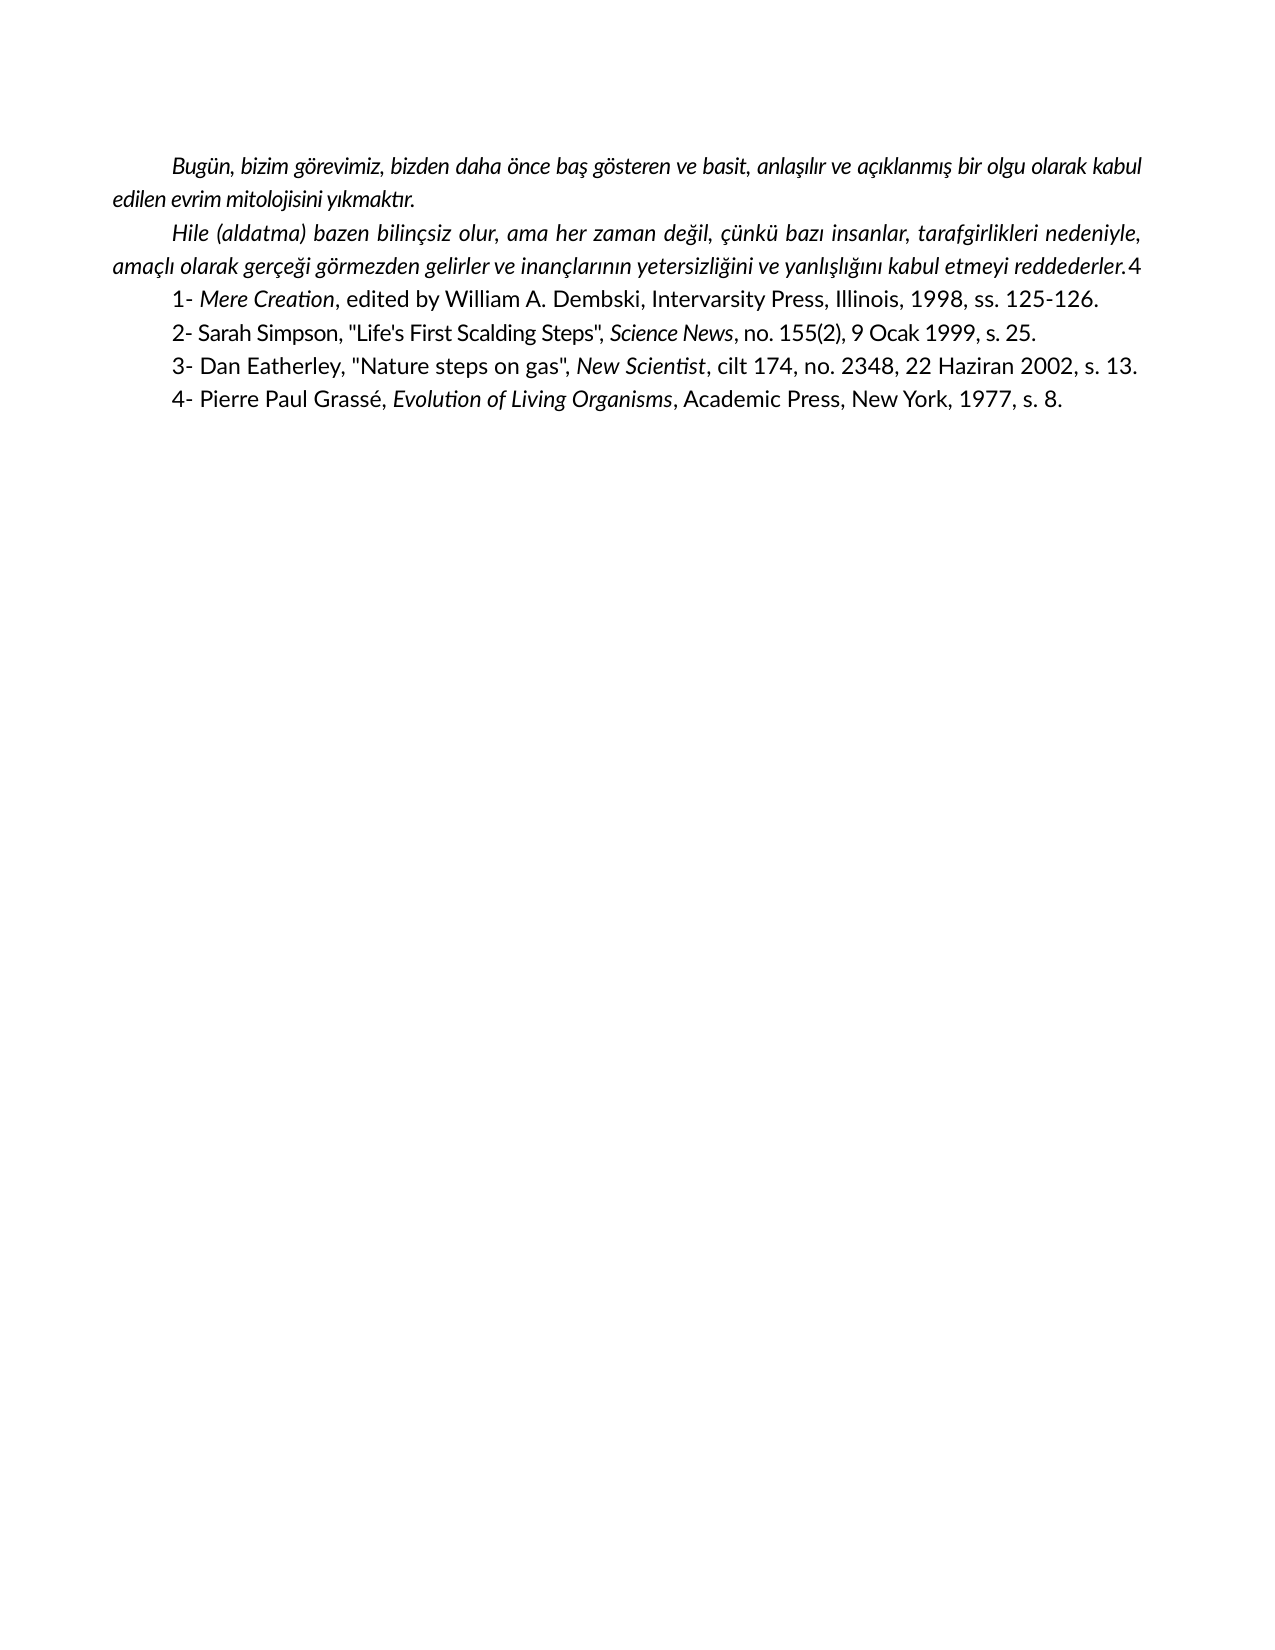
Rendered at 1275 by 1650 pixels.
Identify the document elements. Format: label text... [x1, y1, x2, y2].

text 4- Pierre Paul Grassé, Evolution of Living Organisms, Academic Press, New York, 1977, s. 8. [112, 381, 1145, 414]
text Hile (aldatma) bazen bilinçsiz olur, ama her zaman değil, çünkü bazı insanlar, tarafgirlikleri nedeniyle, amaçlı olarak gerçeği görmezden gelirler ve inançlarının yetersizliğini ve yanlışlığını kabul etmeyi reddederler.4 [112, 214, 1145, 281]
text 3- Dan Eatherley, "Nature steps on gas", New Scientist, cilt 174, no. 2348, 22 Haziran 2002, s. 13. [112, 348, 1145, 381]
text Bugün, bizim görevimiz, bizden daha önce baş gösteren ve basit, anlaşılır ve açıklanmış bir olgu olarak kabul edilen evrim mitolojisini yıkmaktır. [112, 148, 1145, 214]
text 2- Sarah Simpson, "Life's First Scalding Steps", Science News, no. 155(2), 9 Ocak 1999, s. 25. [112, 314, 1145, 348]
text 1- Mere Creation, edited by William A. Dembski, Intervarsity Press, Illinois, 1998, ss. 125-126. [112, 281, 1145, 314]
